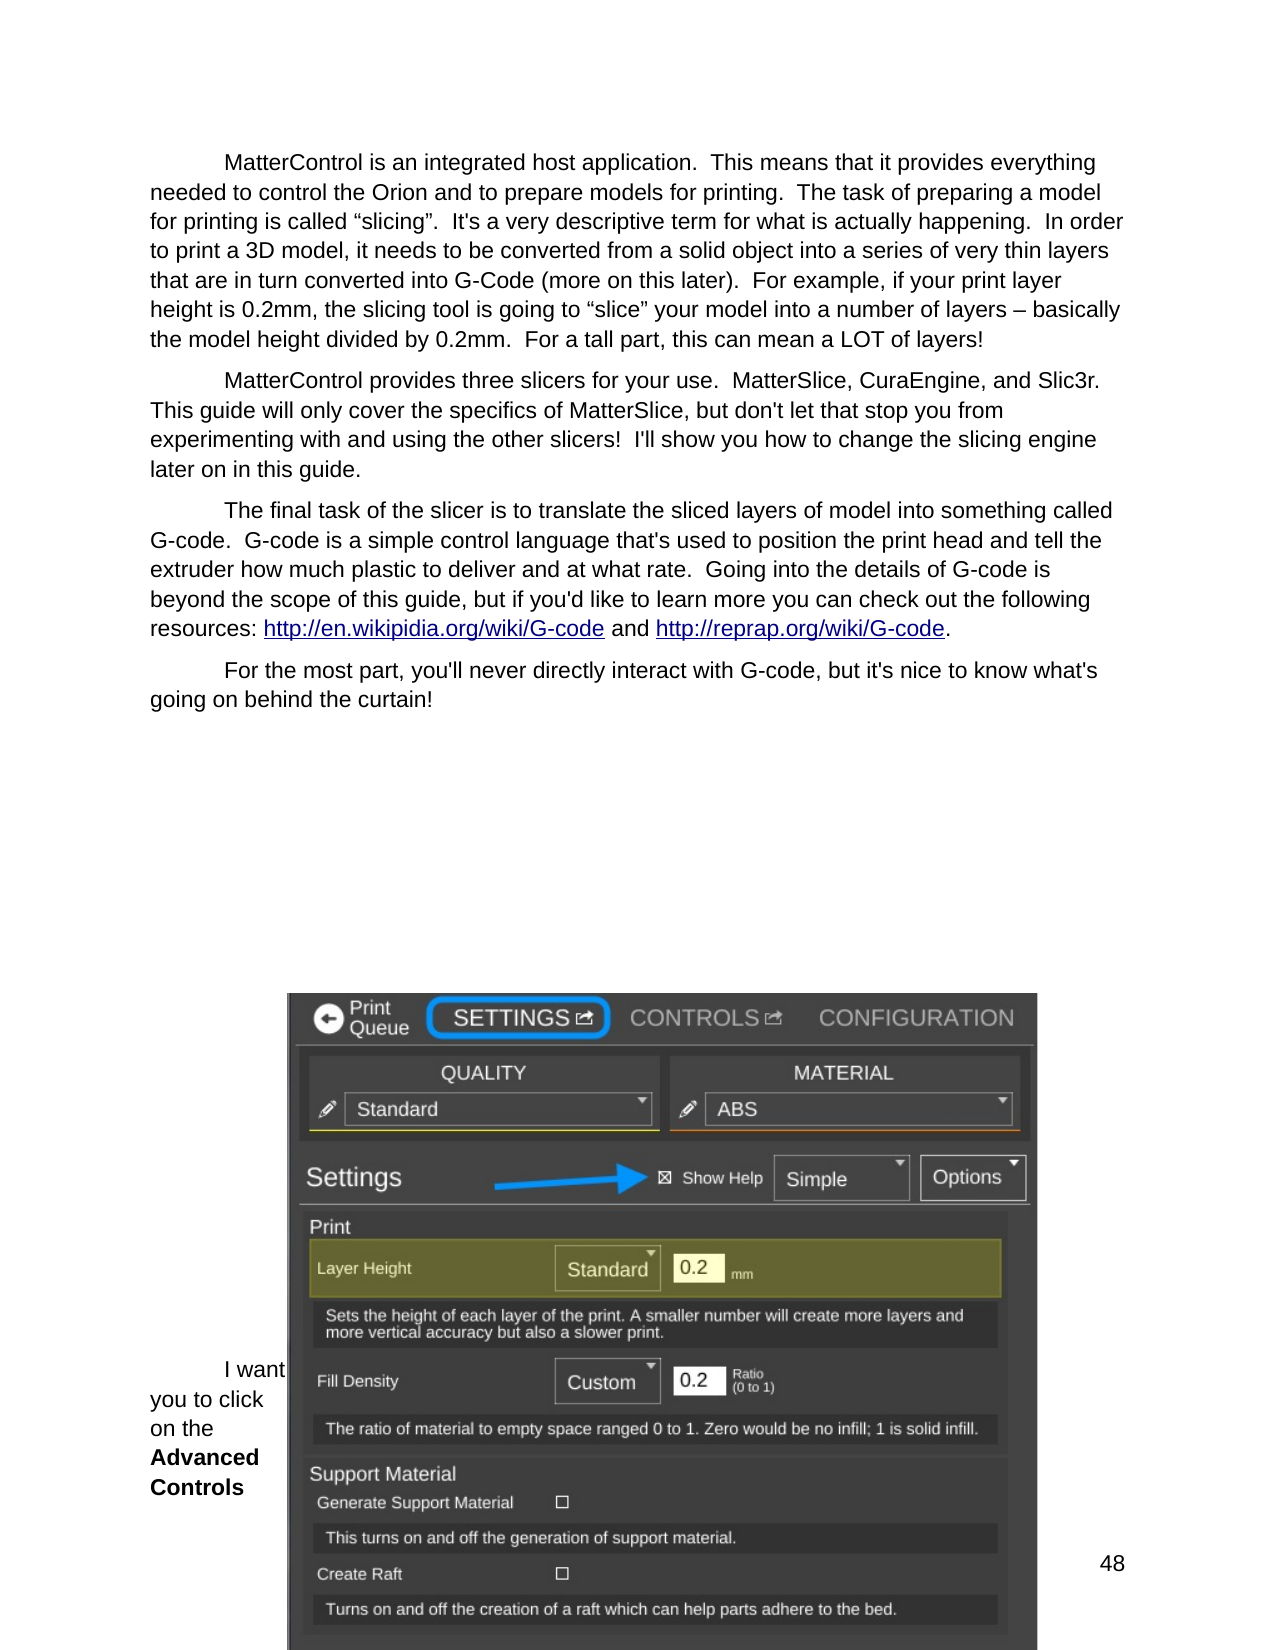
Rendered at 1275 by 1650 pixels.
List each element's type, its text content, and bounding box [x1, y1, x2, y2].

text For the most part, you'll never directly interact with G-code, but it's nice to know what's going on behind the curtain! [150, 657, 1125, 712]
picture [287, 993, 1038, 1650]
text I want you to click on the Advanced Controls [150, 1357, 287, 1500]
text The final task of the slicer is to translate the sliced layers of model into something called G-code. G-code is a simple control language that's used to position the print head and tell the extruder how much plastic to deliver and at what rate. Going into the details of G-code is beyond the scope of this guide, but if you'd like to learn more you can check out the following resources: http://en.wikipidia.org/wiki/G-code and http://reprap.org/wiki/G-code. [150, 498, 1125, 641]
text MatterControl is an integrated host application. This means that it provides everything needed to control the Orion and to prepare models for printing. The task of preparing a model for printing is called “slicing”. It's a very descriptive term for what is actually happening. In order to print a 3D model, it needs to be converted from a solid object into a series of very thin layers that are in turn converted into G-Code (more on this later). For example, if your print layer height is 0.2mm, the slicing tool is going to “slice” your model into a number of layers – basically the model height divided by 0.2mm. For a tall part, this can mean a LOT of layers! [150, 150, 1125, 352]
text [1038, 1357, 1125, 1500]
text MatterControl provides three slicers for your use. MatterSlice, CuraEngine, and Slic3r. This guide will only cover the specifics of MatterSlice, but don't let that stop you from experimenting with and using the other slicers! I'll show you how to change the slicing engine later on in this guide. [150, 368, 1125, 482]
